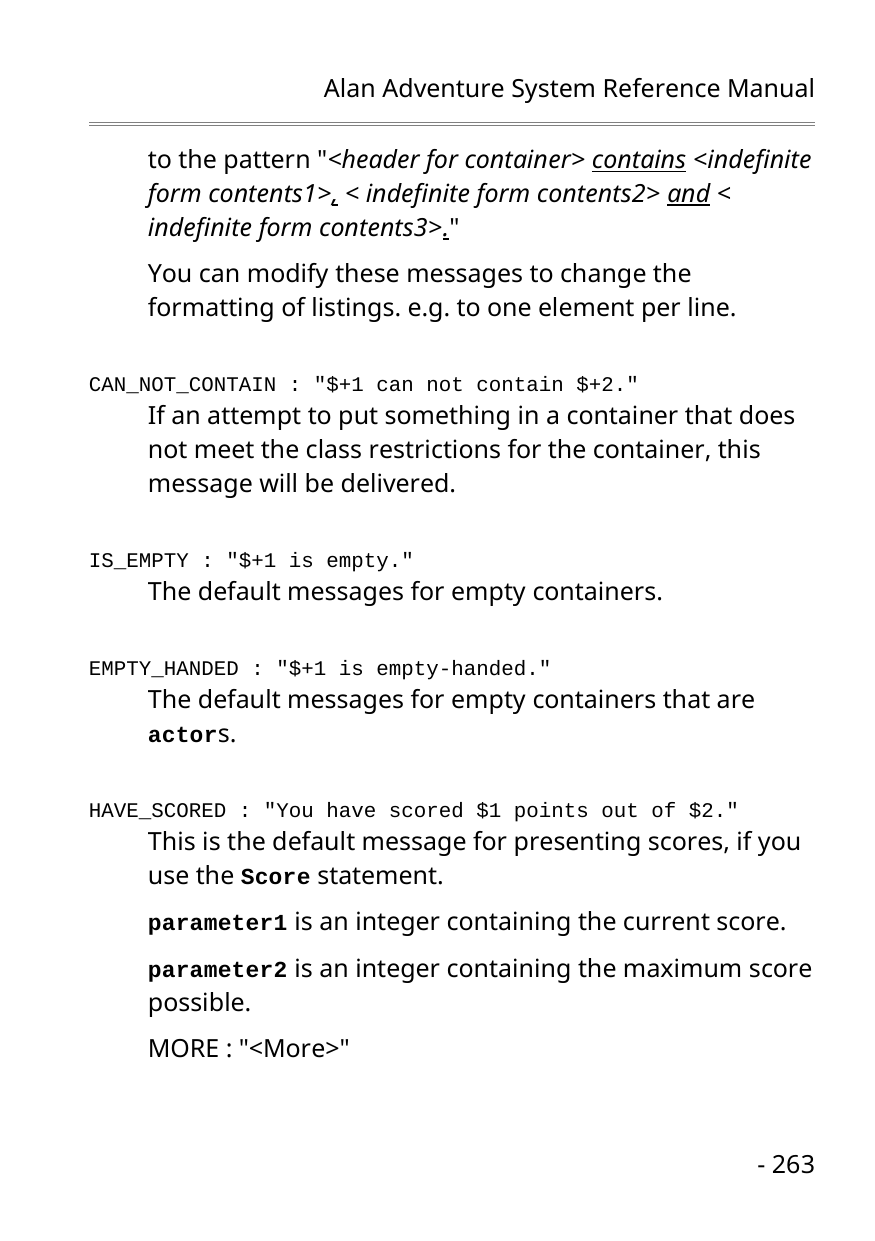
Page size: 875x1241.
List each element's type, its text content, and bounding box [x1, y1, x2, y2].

text EMPTY_HANDED : "$+1 is empty-handed." [88, 658, 815, 682]
text If an attempt to put something in a container that does not meet the class restrictions for the container, this message will be delivered. [148, 398, 815, 500]
text You can modify these messages to change the formatting of listings. e.g. to one element per line. [148, 256, 815, 324]
text parameter2 is an integer containing the maximum score possible. [148, 951, 815, 1019]
text The default messages for empty containers that are actors. [148, 682, 815, 750]
text IS_EMPTY : "$+1 is empty." [88, 550, 815, 574]
text to the pattern "<header for contain­er> contains <indefinite form contents1>, < indefinite form contents2> and < indefinite form contents3>." [148, 142, 815, 244]
text parameter1 is an integer containing the current score. [148, 904, 815, 938]
text This is the default message for presenting scores, if you use the Score statement. [148, 824, 815, 892]
text CAN_NOT_CONTAIN : "$+1 can not contain $+2." [88, 374, 815, 398]
text MORE : "<More>" [148, 1031, 815, 1065]
text The default messages for empty containers. [148, 574, 815, 608]
text HAVE_SCORED : "You have scored $1 points out of $2." [88, 800, 815, 824]
